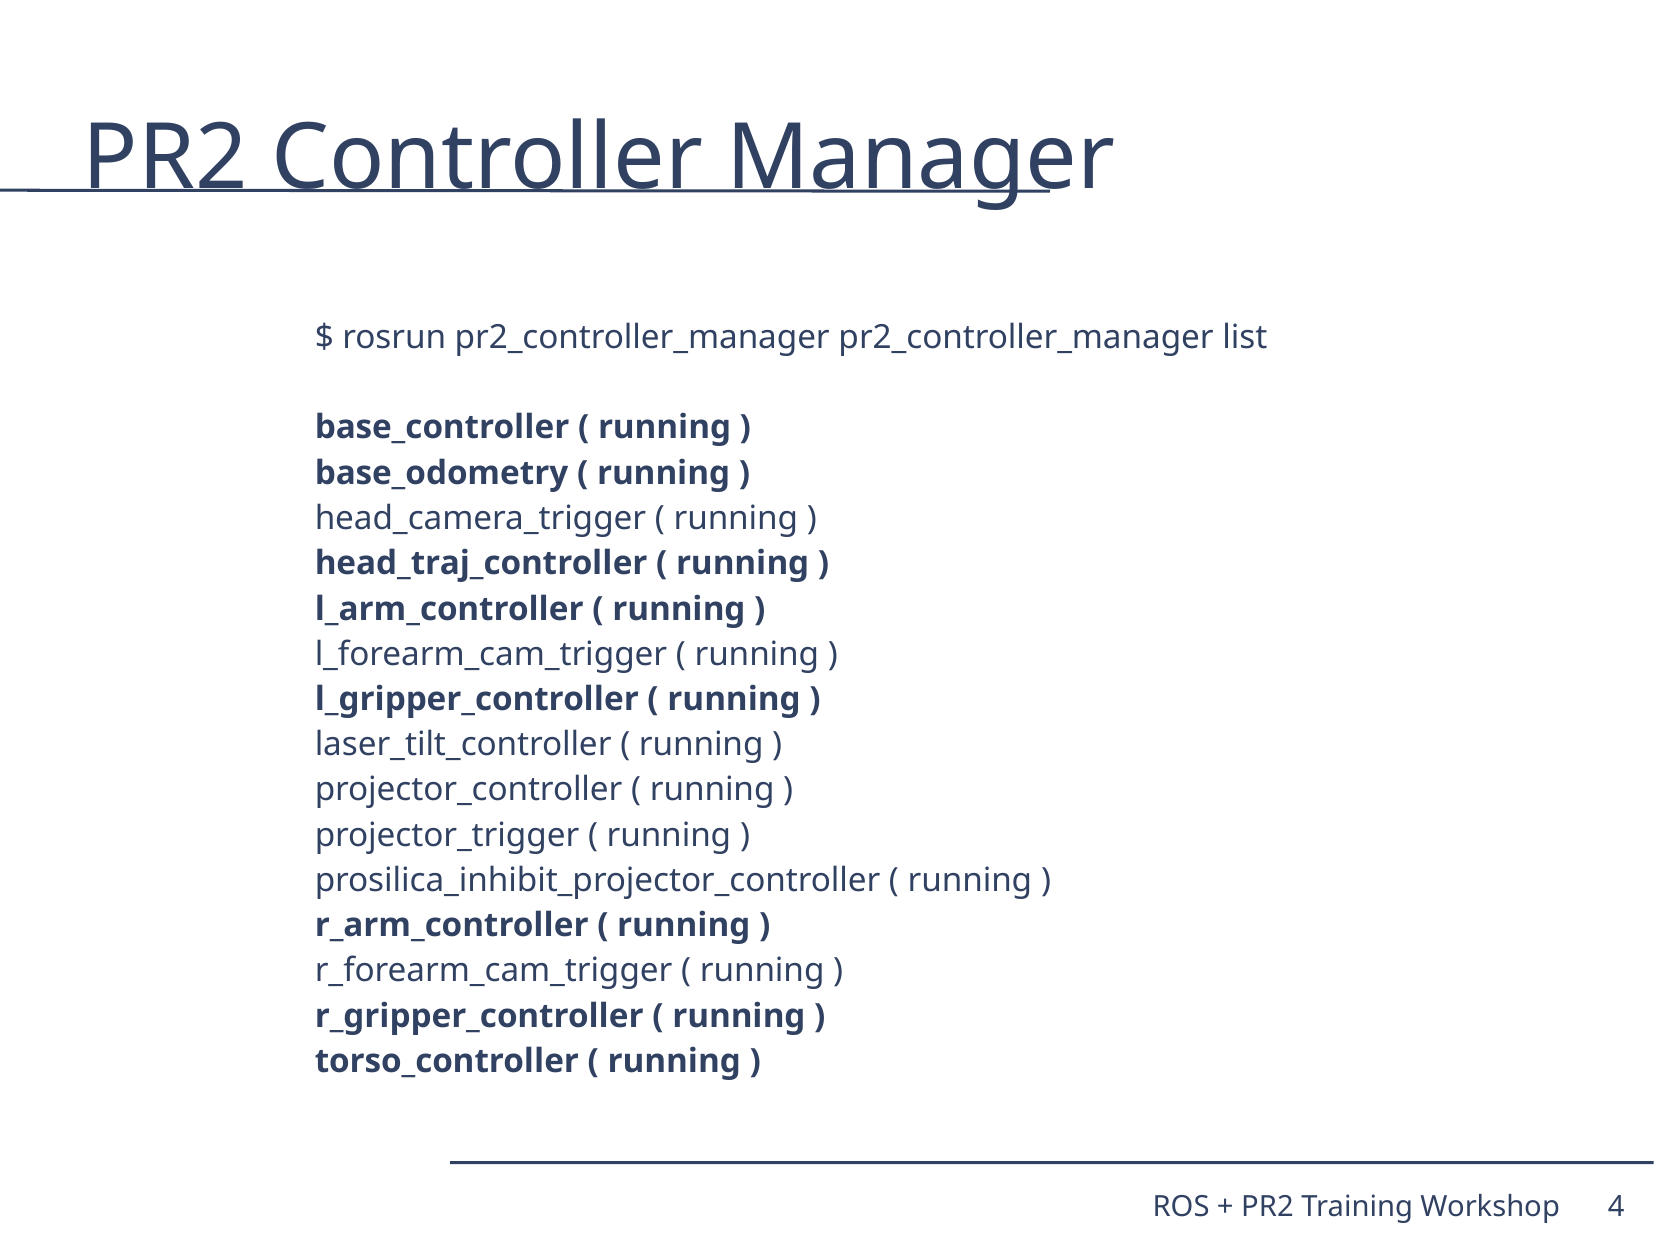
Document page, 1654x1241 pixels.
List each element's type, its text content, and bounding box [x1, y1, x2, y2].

text_box $ rosrun pr2_controller_manager pr2_controller_manager list base_controller ( running ) base_odometry ( running ) head_camera_trigger ( running ) head_traj_controller ( running ) l_arm_controller ( running ) l_forearm_cam_trigger ( running ) l_gripper_controller ( running ) laser_tilt_controller ( running ) projector_controller ( running ) projector_trigger ( running ) prosilica_inhibit_projector_controller ( running ) r_arm_controller ( running ) r_forearm_cam_trigger ( running ) r_gripper_controller ( running ) torso_controller ( running ) [300, 305, 1344, 976]
title PR2 Controller Manager [82, 49, 1571, 257]
